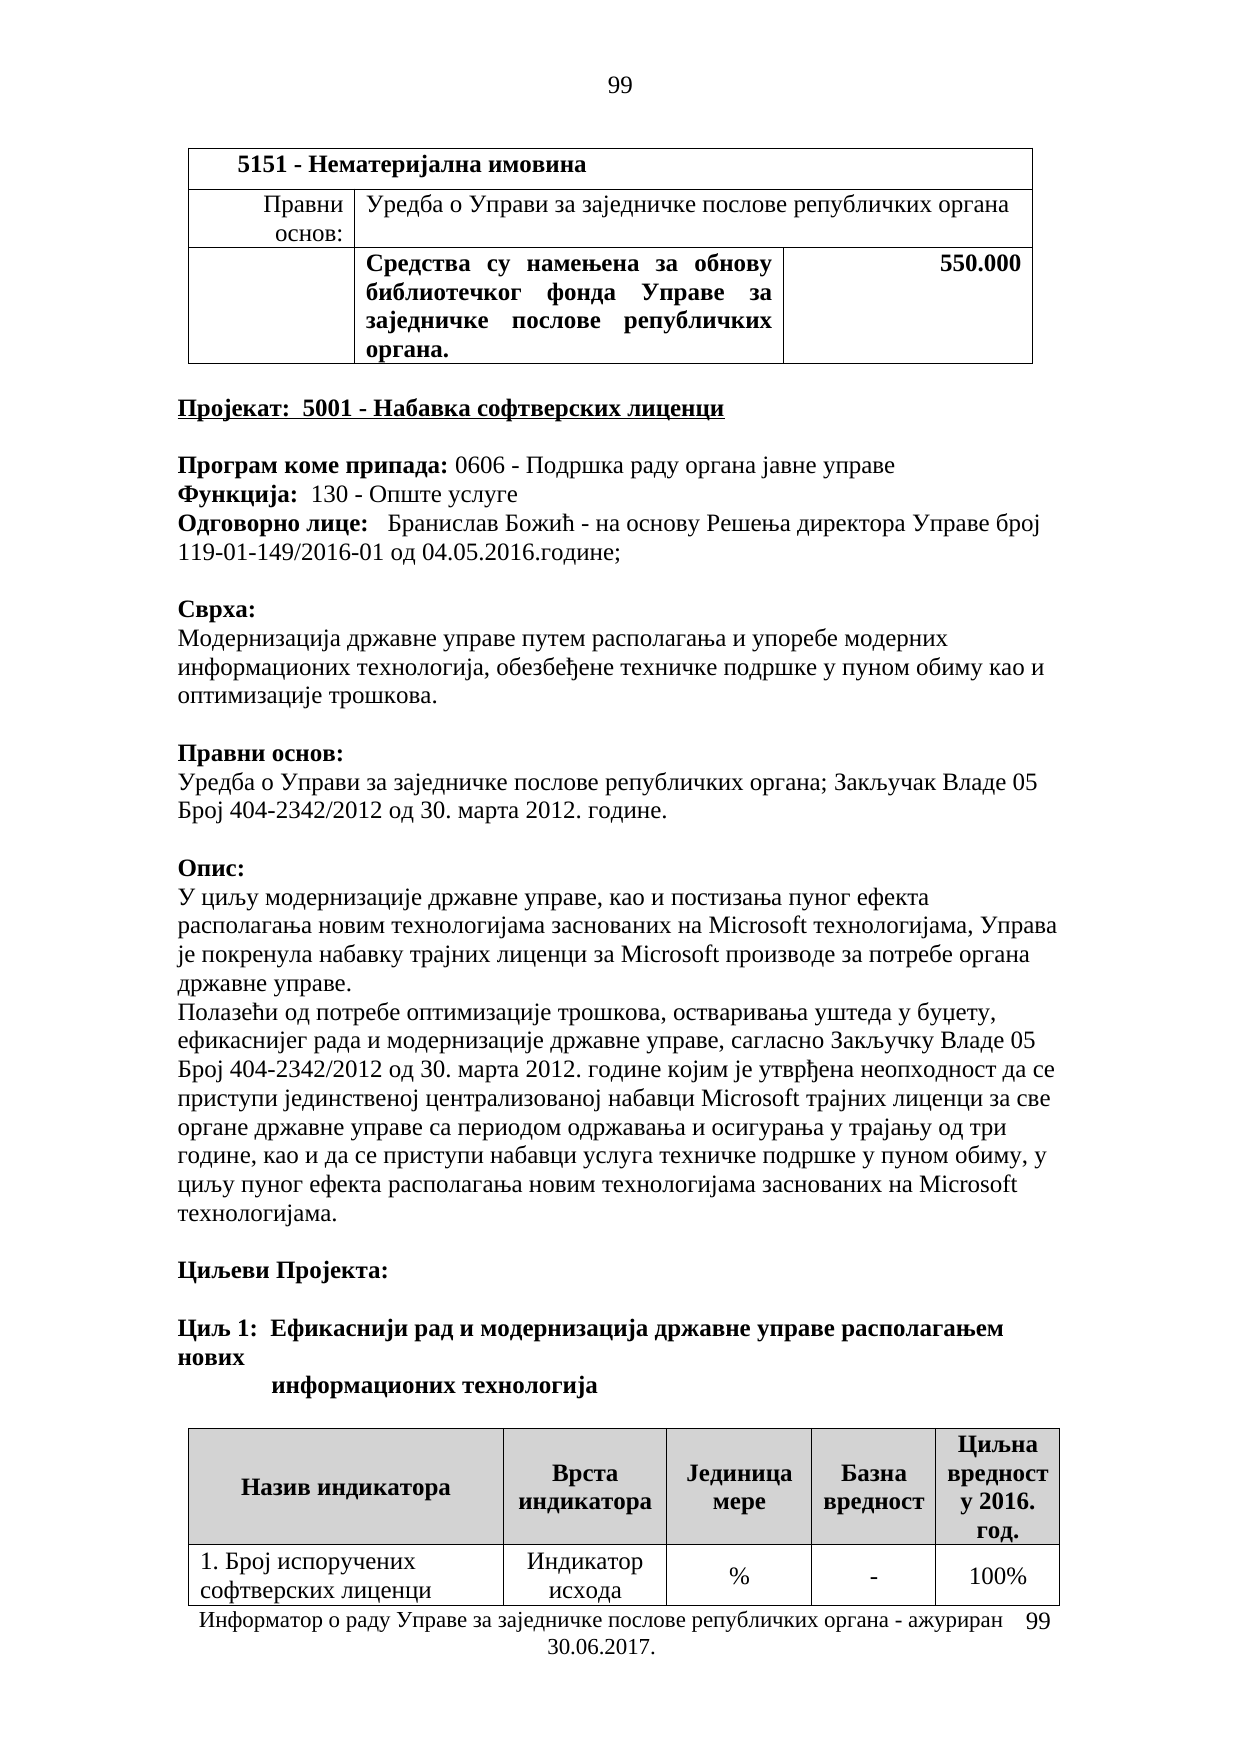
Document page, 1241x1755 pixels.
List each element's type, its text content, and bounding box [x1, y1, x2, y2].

text информационих технологија [177, 1370, 1063, 1399]
table_cell 1. Број испоручених софтверских лиценци [189, 1545, 503, 1605]
table_cell 100% [936, 1545, 1059, 1605]
table_cell Уредба о Управи за заједничке послове републичких органа [355, 190, 1032, 247]
table_cell 5151 - Нематеријална имовина [189, 149, 1032, 188]
table_cell [189, 248, 354, 363]
table_cell Правни основ: [189, 190, 354, 247]
text Пројекат: 5001 - Набавка софтверских лиценци [177, 393, 1063, 422]
text Циљеви Пројекта: [177, 1255, 1063, 1284]
text Правни основ: Уредба о Управи за заједничке послове републичких органа; Закључак Владе 05 Број 404-2342/2012 од 30. марта 2012. године. [177, 709, 1063, 824]
table_cell [1033, 247, 1074, 363]
text Сврха: Модернизација државне управе путем располагања и упоребе модерних информационих технологија, обезбеђене техничке подршке у пуном обиму као и оптимизације трошкова. [177, 565, 1063, 709]
table_header Назив индикатора [189, 1429, 503, 1544]
table_cell 550.000 [784, 248, 1032, 363]
table_header Врста индикатора [504, 1429, 666, 1544]
table_cell - [812, 1545, 935, 1605]
table_header Јединица мере [667, 1429, 811, 1544]
table_cell [1033, 148, 1074, 188]
table_header Циљна вредност у 2016. год. [936, 1429, 1059, 1544]
table_cell [1033, 189, 1074, 247]
text Полазећи од потребе оптимизације трошкова, остваривања уштеда у буџету, ефикаснијег рада и модернизације државне управе, сагласно Закључку Владе 05 Број 404-2342/2012 од 30. марта 2012. године којим је утврђена неопходност да се приступи јединственој централизованој набавци Microsoft трајних лиценци за све органе државне управе са периодом одржавања и осигурања у трајању од три године, као и да се приступи набавци услуга техничке подршке у пуном обиму, у циљу пуног ефекта располагања новим технологијама заснованих на Microsoft технологијама. [177, 997, 1063, 1227]
text Циљ 1: Ефикаснији рад и модернизација државне управе располагањем нових [177, 1313, 1063, 1370]
text Програм коме припада: 0606 - Подршка раду органа јавне управе Функција: 130 - Опште услуге Одговорно лице: Бранислав Божић - на основу Решења директора Управе број 119-01-149/2016-01 од 04.05.2016.године; [177, 422, 1063, 565]
table_cell Индикатор исхода [504, 1545, 666, 1605]
table_cell Средства су намењена за обнову библиотечког фонда Управе за заједничке послове републичких органа. [355, 248, 783, 363]
text Опис: У циљу модернизације државне управе, као и постизања пуног ефекта располагања новим технологијама заснованих на Microsoft технологијама, Управа је покренула набавку трајних лиценци за Microsoft производе за потребе органа државне управе. [177, 824, 1063, 997]
table_cell % [667, 1545, 811, 1605]
table_header Базна вредност [812, 1429, 935, 1544]
